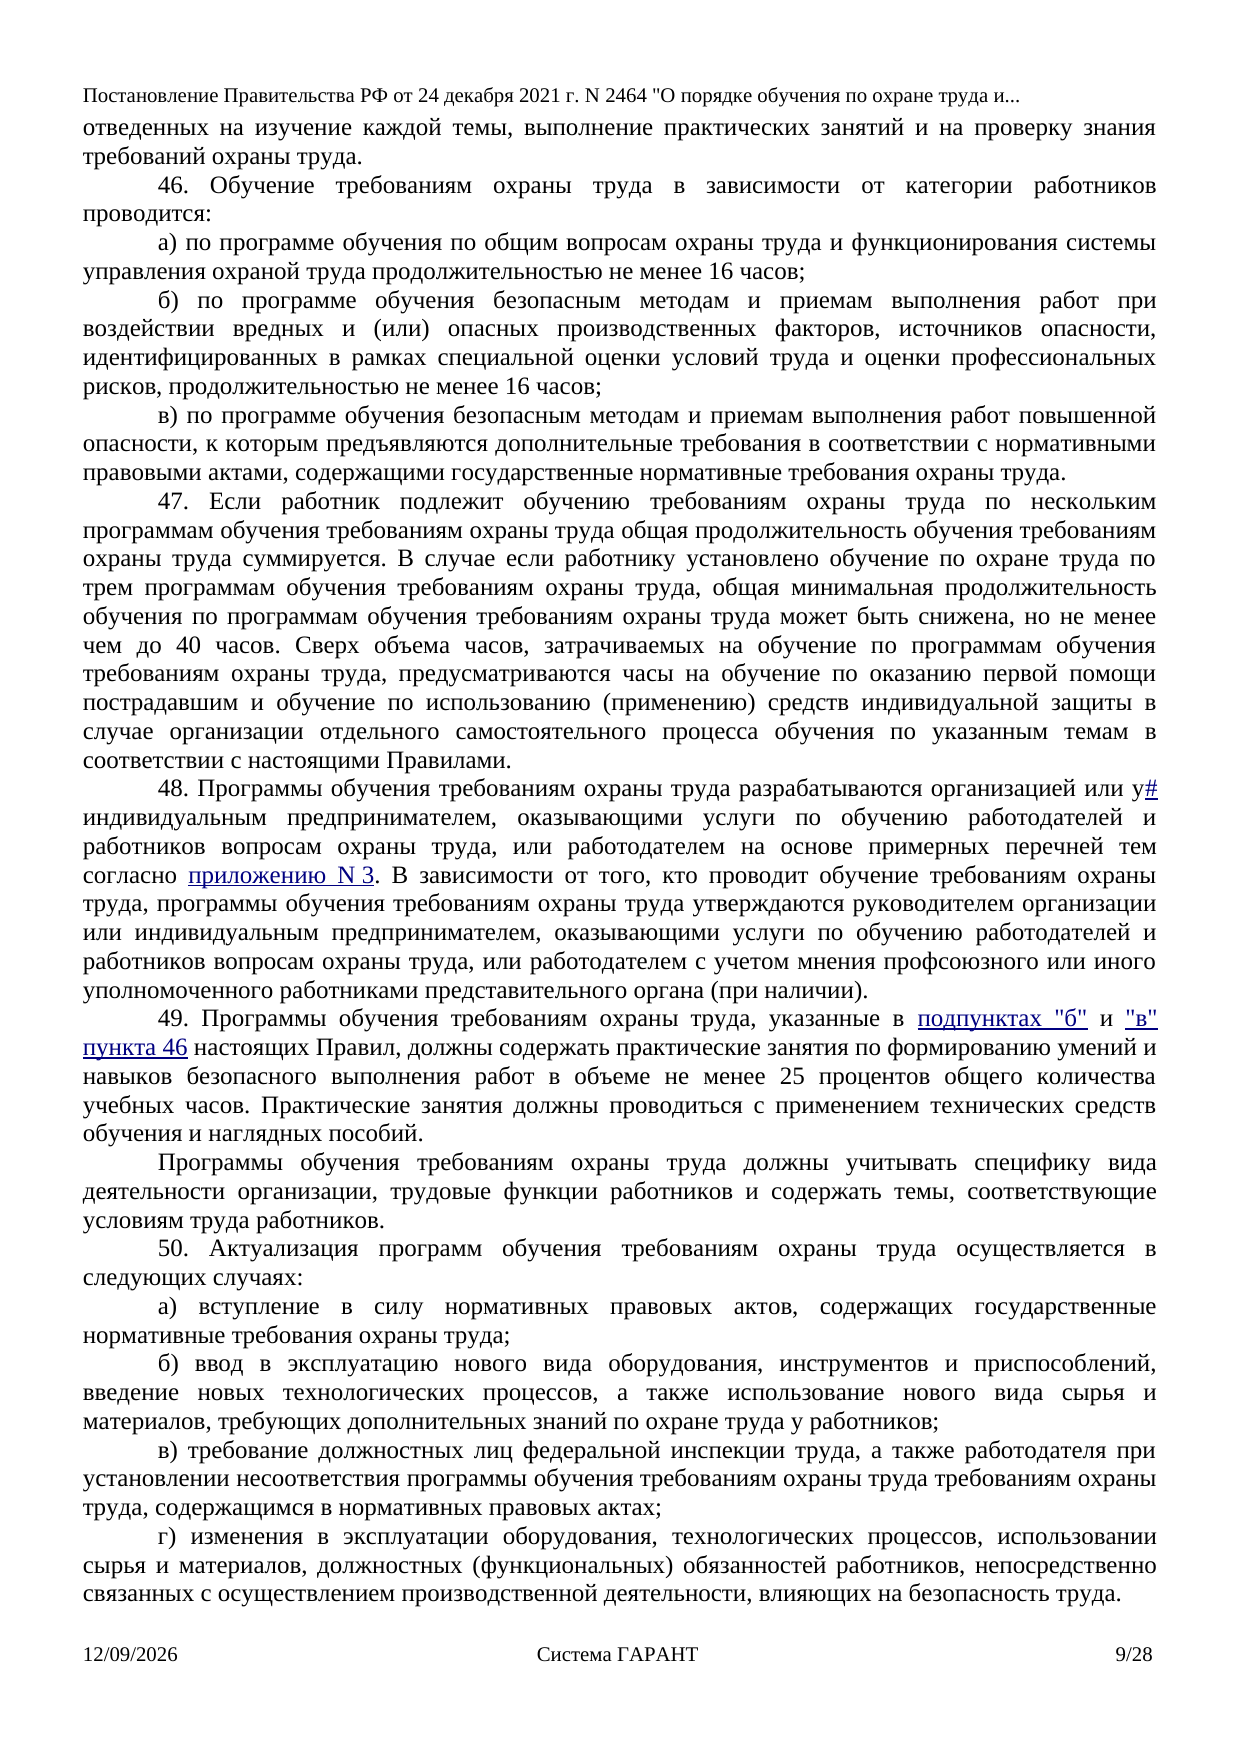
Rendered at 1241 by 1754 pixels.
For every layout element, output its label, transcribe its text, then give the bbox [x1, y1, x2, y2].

text в) по программе обучения безопасным методам и приемам выполнения работ повышенной опасности, к которым предъявляются дополнительные требования в соответствии с нормативными правовыми актами, содержащими государственные нормативные требования охраны труда. [83, 400, 1157, 486]
text 46. Обучение требованиям охраны труда в зависимости от категории работников проводится: [83, 170, 1157, 227]
text 50. Актуализация программ обучения требованиям охраны труда осуществляется в следующих случаях: [83, 1233, 1157, 1291]
text отведенных на изучение каждой темы, выполнение практических занятий и на проверку знания требований охраны труда. [83, 112, 1157, 170]
text 48. Программы обучения требованиям охраны труда разрабатываются организацией или у# индивидуальным предпринимателем, оказывающими услуги по обучению работодателей и работников вопросам охраны труда, или работодателем на основе примерных перечней тем согласно приложению N 3. В зависимости от того, кто проводит обучение требованиям охраны труда, программы обучения требованиям охраны труда утверждаются руководителем организации или индивидуальным предпринимателем, оказывающими услуги по обучению работодателей и работников вопросам охраны труда, или работодателем с учетом мнения профсоюзного или иного уполномоченного работниками представительного органа (при наличии). [83, 773, 1157, 1003]
text Программы обучения требованиям охраны труда должны учитывать специфику вида деятельности организации, трудовые функции работников и содержать темы, соответствующие условиям труда работников. [83, 1147, 1157, 1233]
text 49. Программы обучения требованиям охраны труда, указанные в подпунктах "б" и "в" пункта 46 настоящих Правил, должны содержать практические занятия по формированию умений и навыков безопасного выполнения работ в объеме не менее 25 процентов общего количества учебных часов. Практические занятия должны проводиться с применением технических средств обучения и наглядных пособий. [83, 1003, 1157, 1147]
text б) ввод в эксплуатацию нового вида оборудования, инструментов и приспособлений, введение новых технологических процессов, а также использование нового вида сырья и материалов, требующих дополнительных знаний по охране труда у работников; [83, 1348, 1157, 1435]
text 47. Если работник подлежит обучению требованиям охраны труда по нескольким программам обучения требованиям охраны труда общая продолжительность обучения требованиям охраны труда суммируется. В случае если работнику установлено обучение по охране труда по трем программам обучения требованиям охраны труда, общая минимальная продолжительность обучения по программам обучения требованиям охраны труда может быть снижена, но не менее чем до 40 часов. Сверх объема часов, затрачиваемых на обучение по программам обучения требованиям охраны труда, предусматриваются часы на обучение по оказанию первой помощи пострадавшим и обучение по использованию (применению) средств индивидуальной защиты в случае организации отдельного самостоятельного процесса обучения по указанным темам в соответствии с настоящими Правилами. [83, 486, 1157, 773]
text а) вступление в силу нормативных правовых актов, содержащих государственные нормативные требования охраны труда; [83, 1291, 1157, 1348]
text г) изменения в эксплуатации оборудования, технологических процессов, использовании сырья и материалов, должностных (функциональных) обязанностей работников, непосредственно связанных с осуществлением производственной деятельности, влияющих на безопасность труда. [83, 1521, 1157, 1607]
text б) по программе обучения безопасным методам и приемам выполнения работ при воздействии вредных и (или) опасных производственных факторов, источников опасности, идентифицированных в рамках специальной оценки условий труда и оценки профессиональных рисков, продолжительностью не менее 16 часов; [83, 285, 1157, 400]
text в) требование должностных лиц федеральной инспекции труда, а также работодателя при установлении несоответствия программы обучения требованиям охраны труда требованиям охраны труда, содержащимся в нормативных правовых актах; [83, 1435, 1157, 1521]
text а) по программе обучения по общим вопросам охраны труда и функционирования системы управления охраной труда продолжительностью не менее 16 часов; [83, 227, 1157, 285]
